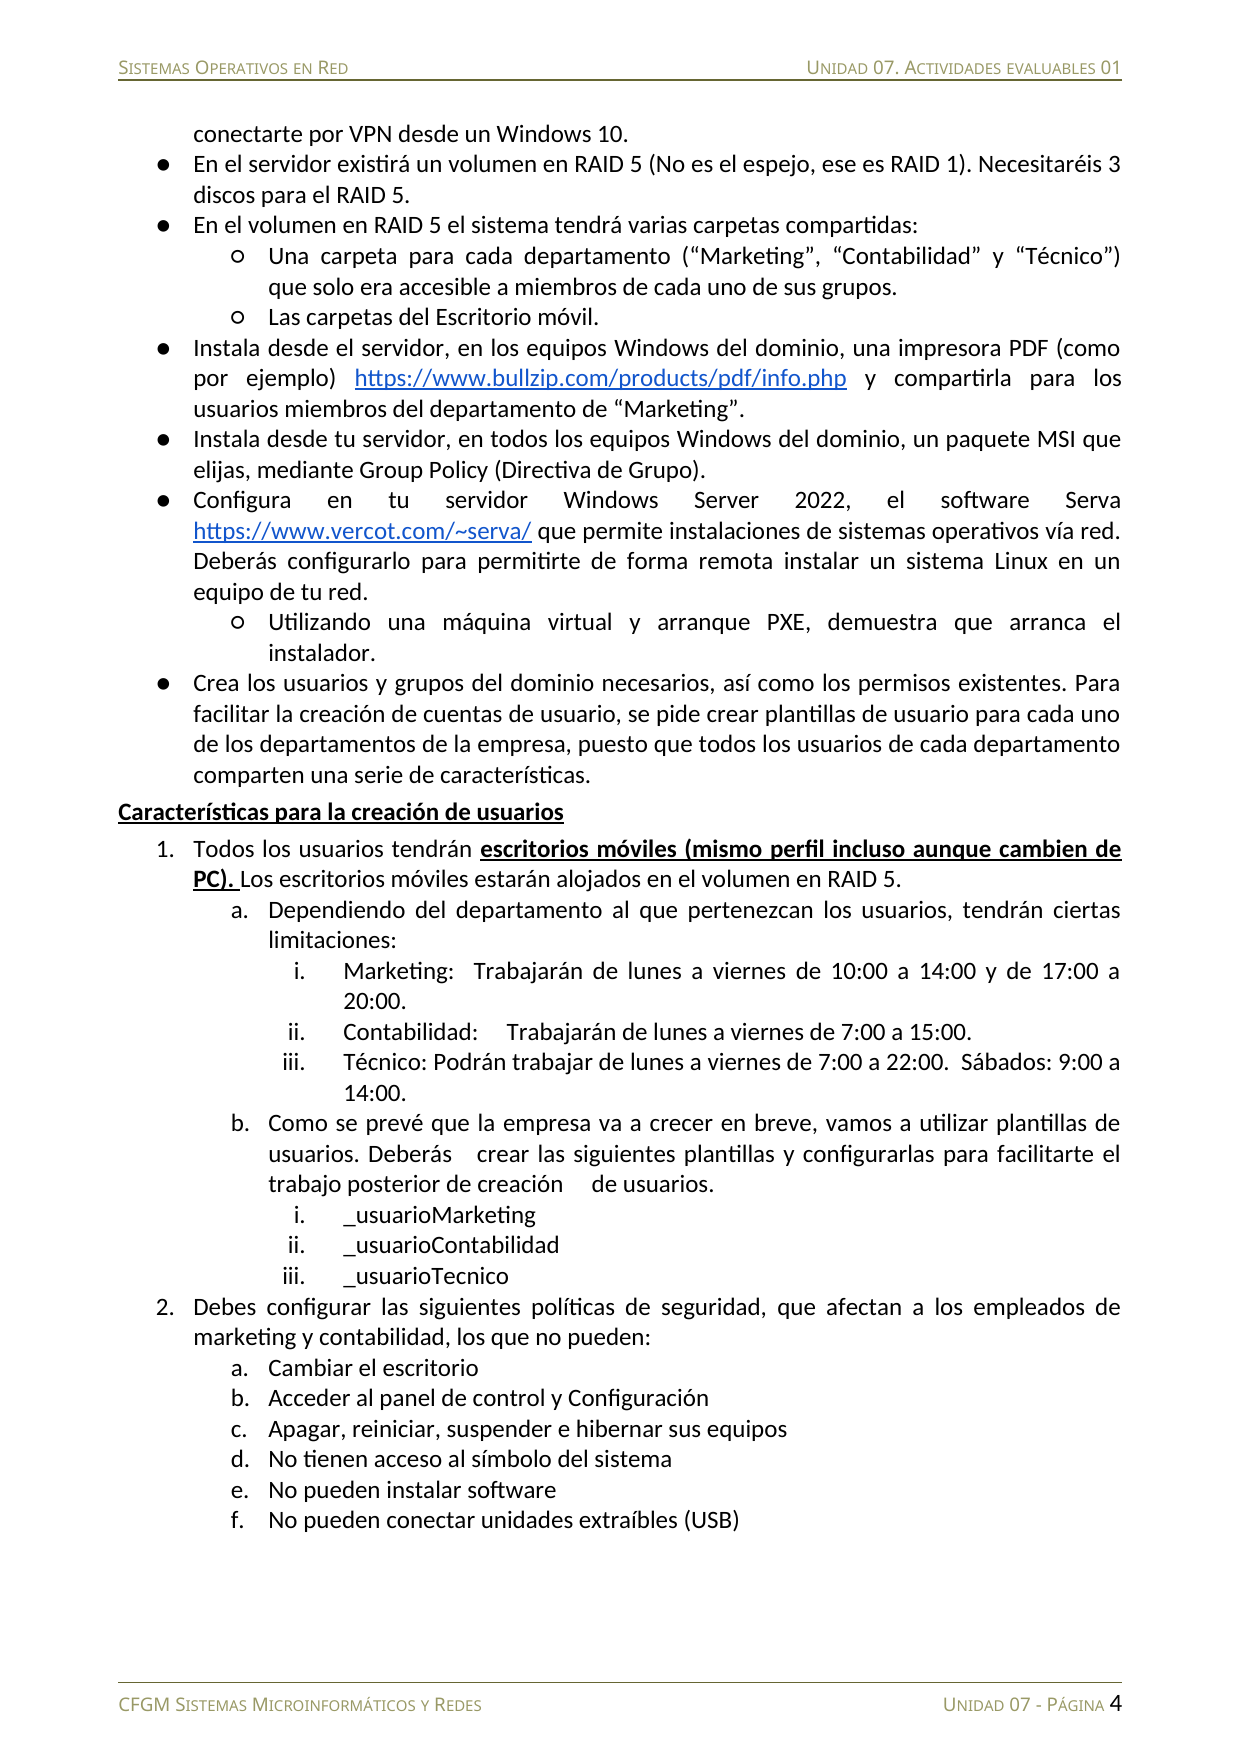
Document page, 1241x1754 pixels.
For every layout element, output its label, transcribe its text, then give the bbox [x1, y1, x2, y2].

list Debes configurar las siguientes políticas de seguridad, que afectan a los empleados de marketing y contabilidad, los que no pueden: [156, 1291, 1122, 1352]
list Técnico: Podrán trabajar de lunes a viernes de 7:00 a 22:00. Sábados: 9:00 a 14:00. [306, 1047, 1122, 1108]
text Características para la creación de usuarios [118, 796, 1122, 826]
list conectarte por VPN desde un Windows 10. [156, 118, 1122, 148]
list Utilizando una máquina virtual y arranque PXE, demuestra que arranca el instalador. [231, 606, 1122, 667]
list Instala desde tu servidor, en todos los equipos Windows del dominio, un paquete MSI que elijas, mediante Group Policy (Directiva de Grupo). [156, 423, 1122, 484]
list _usuarioContabilidad [306, 1230, 1122, 1260]
list Una carpeta para cada departamento (“Marketing”, “Contabilidad” y “Técnico”) que solo era accesible a miembros de cada uno de sus grupos. [231, 240, 1122, 301]
list Cambiar el escritorio [231, 1352, 1122, 1382]
list Crea los usuarios y grupos del dominio necesarios, así como los permisos existentes. Para facilitar la creación de cuentas de usuario, se pide crear plantillas de usuario para cada uno de los departamentos de la empresa, puesto que todos los usuarios de cada departamento comparten una serie de características. [156, 667, 1122, 789]
list _usuarioTecnico [306, 1260, 1122, 1291]
list No pueden conectar unidades extraíbles (USB) [231, 1504, 1122, 1535]
list Todos los usuarios tendrán escritorios móviles (mismo perfil incluso aunque cambien de PC). Los escritorios móviles estarán alojados en el volumen en RAID 5. [156, 833, 1122, 894]
list Acceder al panel de control y Configuración [231, 1382, 1122, 1413]
list Como se prevé que la empresa va a crecer en breve, vamos a utilizar plantillas de usuarios. Deberás crear las siguientes plantillas y configurarlas para facilitarte el trabajo posterior de creación de usuarios. [231, 1108, 1122, 1199]
list Marketing: Trabajarán de lunes a viernes de 10:00 a 14:00 y de 17:00 a 20:00. [306, 955, 1122, 1016]
list No tienen acceso al símbolo del sistema [231, 1443, 1122, 1474]
list No pueden instalar software [231, 1474, 1122, 1504]
list En el servidor existirá un volumen en RAID 5 (No es el espejo, ese es RAID 1). Necesitaréis 3 discos para el RAID 5. [156, 148, 1122, 209]
list _usuarioMarketing [306, 1199, 1122, 1230]
list En el volumen en RAID 5 el sistema tendrá varias carpetas compartidas: [156, 209, 1122, 240]
list Instala desde el servidor, en los equipos Windows del dominio, una impresora PDF (como por ejemplo) https://www.bullzip.com/products/pdf/info.php y compartirla para los usuarios miembros del departamento de “Marketing”. [156, 332, 1122, 423]
list Contabilidad: Trabajarán de lunes a viernes de 7:00 a 15:00. [306, 1016, 1122, 1047]
list Dependiendo del departamento al que pertenezcan los usuarios, tendrán ciertas limitaciones: [231, 894, 1122, 955]
list Configura en tu servidor Windows Server 2022, el software Serva https://www.vercot.com/~serva/ que permite instalaciones de sistemas operativos vía red. Deberás configurarlo para permitirte de forma remota instalar un sistema Linux en un equipo de tu red. [156, 484, 1122, 606]
list Apagar, reiniciar, suspender e hibernar sus equipos [231, 1413, 1122, 1443]
list Las carpetas del Escritorio móvil. [231, 301, 1122, 332]
